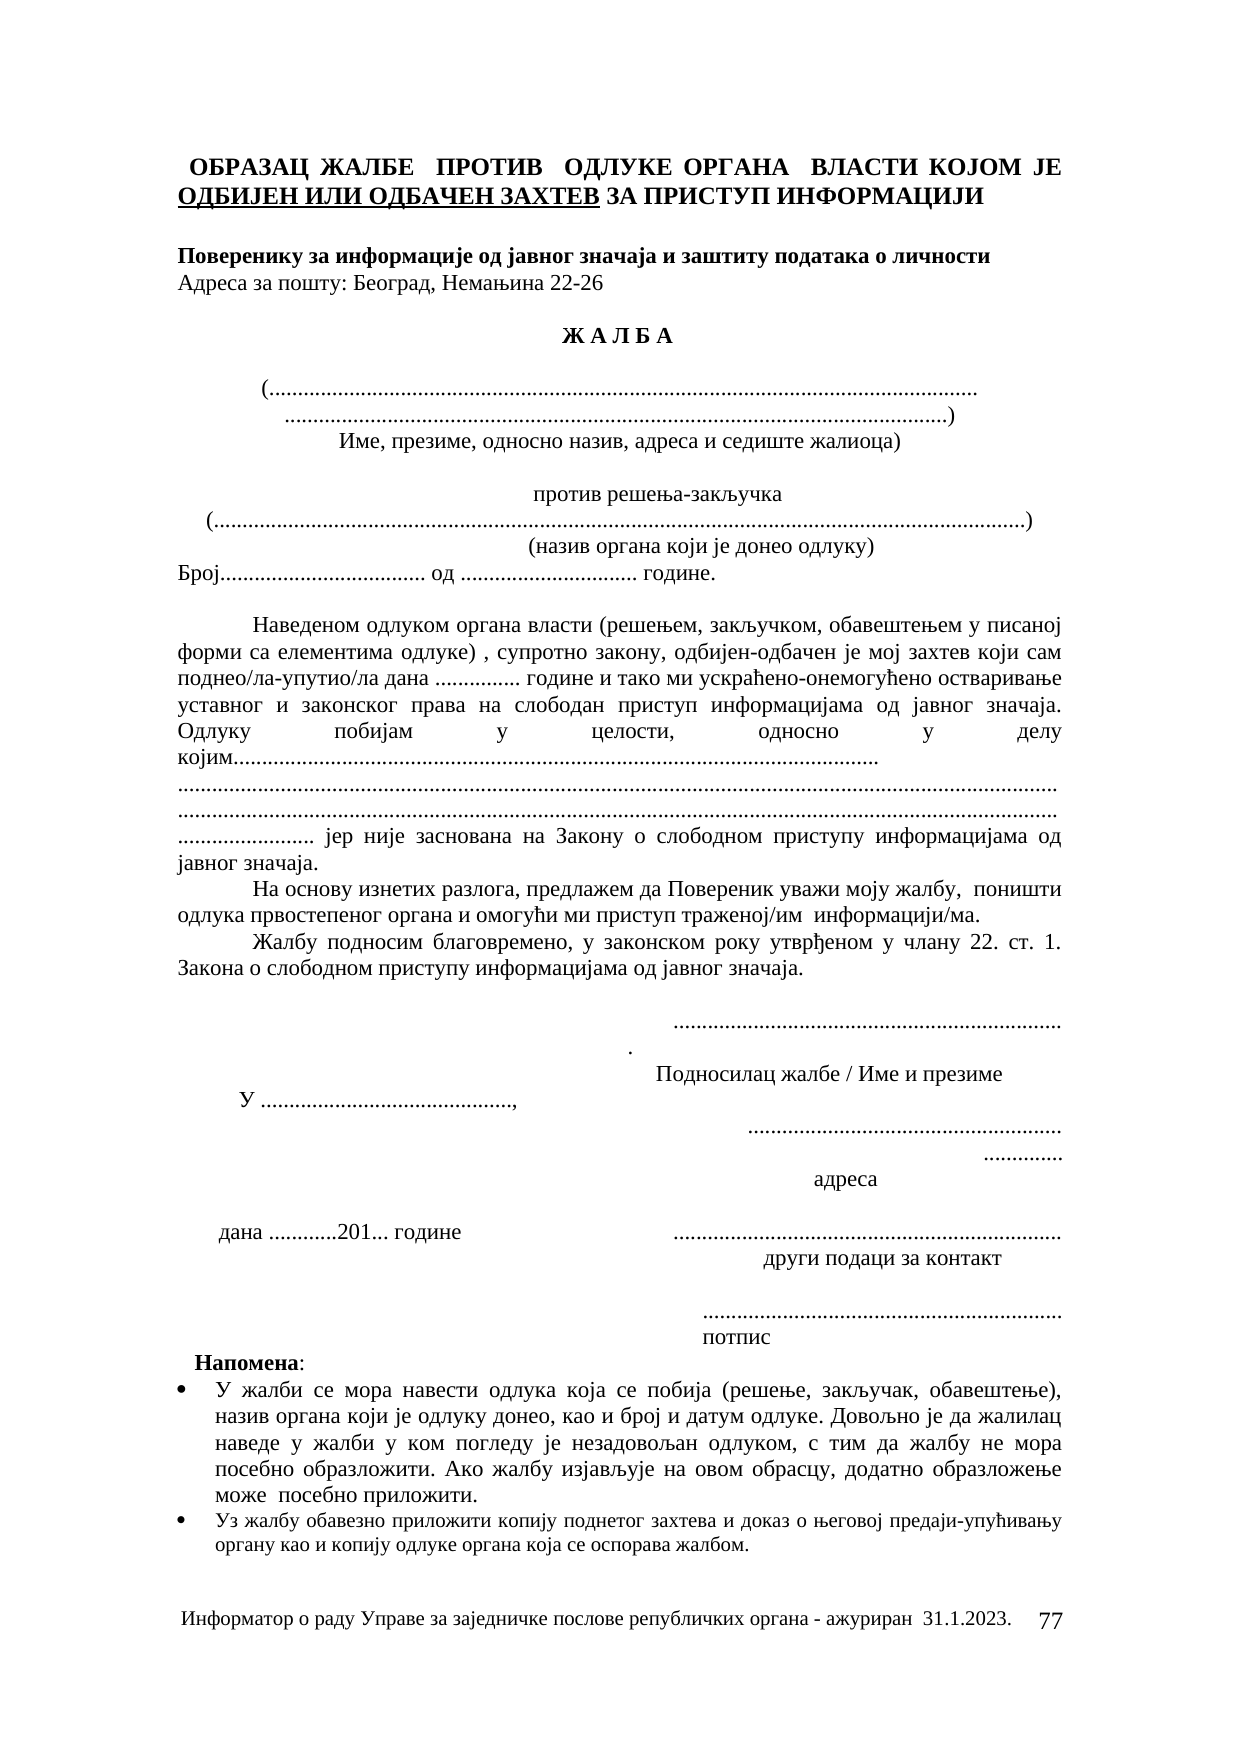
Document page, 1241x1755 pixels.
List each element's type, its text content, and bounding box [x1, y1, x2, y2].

text против решења-закључка (..............................................................................................................................................) [177, 480, 1063, 532]
text адреса [177, 1165, 1063, 1191]
text Број.................................... од ............................... године. [177, 559, 1063, 585]
text ............................................................... потпис [702, 1297, 1063, 1349]
text Име, презиме, односно назив, адреса и седиште жалиоца) [177, 427, 1063, 453]
text Напомена: [177, 1349, 1063, 1376]
list Уз жалбу обавезно приложити копију поднетог захтева и доказ о његовој предаји-упућивању органу као и копију одлуке органа која се оспорава жалбом. [177, 1508, 1063, 1556]
text (назив органа који је донео одлуку) [177, 532, 1063, 559]
list У жалби се мора навести одлука која се побија (решење, закључак, обавештење), назив органа који је одлуку донео, као и број и датум одлуке. Довољно је да жалилац наведе у жалби у ком погледу је незадовољан одлуком, с тим да жалбу не мора посебно образложити. Ако жалбу изјављује на овом обрасцу, додатно образложење може посебно приложити. [177, 1376, 1063, 1508]
text У ............................................, ..................................................................... [177, 1086, 1063, 1165]
text дана ............201... године .................................................................... [177, 1218, 1063, 1244]
text На основу изнетих разлога, предлажем да Повереник уважи моју жалбу, поништи одлука првостепеног органа и омогући ми приступ траженој/им информацији/ма. [177, 875, 1063, 928]
text други подаци за контакт [702, 1244, 1063, 1270]
subtitle ОБРАЗАЦ ЖАЛБЕ ПРОТИВ ОДЛУКЕ ОРГАНА ВЛАСТИ КОЈОМ ЈЕ ОДБИЈЕН ИЛИ ОДБАЧЕН ЗАХТЕВ ЗА ПРИСТУП ИНФОРМАЦИЈИ [177, 148, 1063, 210]
text Жалбу подносим благовремено, у законском року утврђеном у члану 22. ст. 1. Закона о слободном приступу информацијама од јавног значаја. [177, 928, 1063, 981]
text Поверенику за информације од јавног значаја и заштиту података о личности [177, 243, 1063, 269]
text (............................................................................................................................ [177, 374, 1063, 401]
text Подносилац жалбе / Име и презиме [627, 1059, 1063, 1086]
text ....................................................................................................................) [177, 401, 1063, 427]
text Наведеном одлуком органа власти (решењем, закључком, обавештењем у писаној форми са елементима одлуке) , супротно закону, одбијен-одбачен је мој захтев који сам поднео/ла-упутио/ла дана ............... године и тако ми ускраћено-онемогућено остваривање уставног и законског права на слободан приступ информацијама од јавног значаја. Oдлуку побијам у целости, односно у делу којим................................................................................................................. [177, 612, 1063, 770]
text ............................................................................................................................................................................................................................................................................................................................................ јер није заснована на Закону о слободном приступу информацијама од јавног значаја. [177, 770, 1063, 875]
text ..................................................................... [627, 1007, 1063, 1059]
text Адреса за пошту: Београд, Немањина 22-26 [177, 269, 1063, 295]
text Ж А Л Б А [177, 322, 1063, 348]
